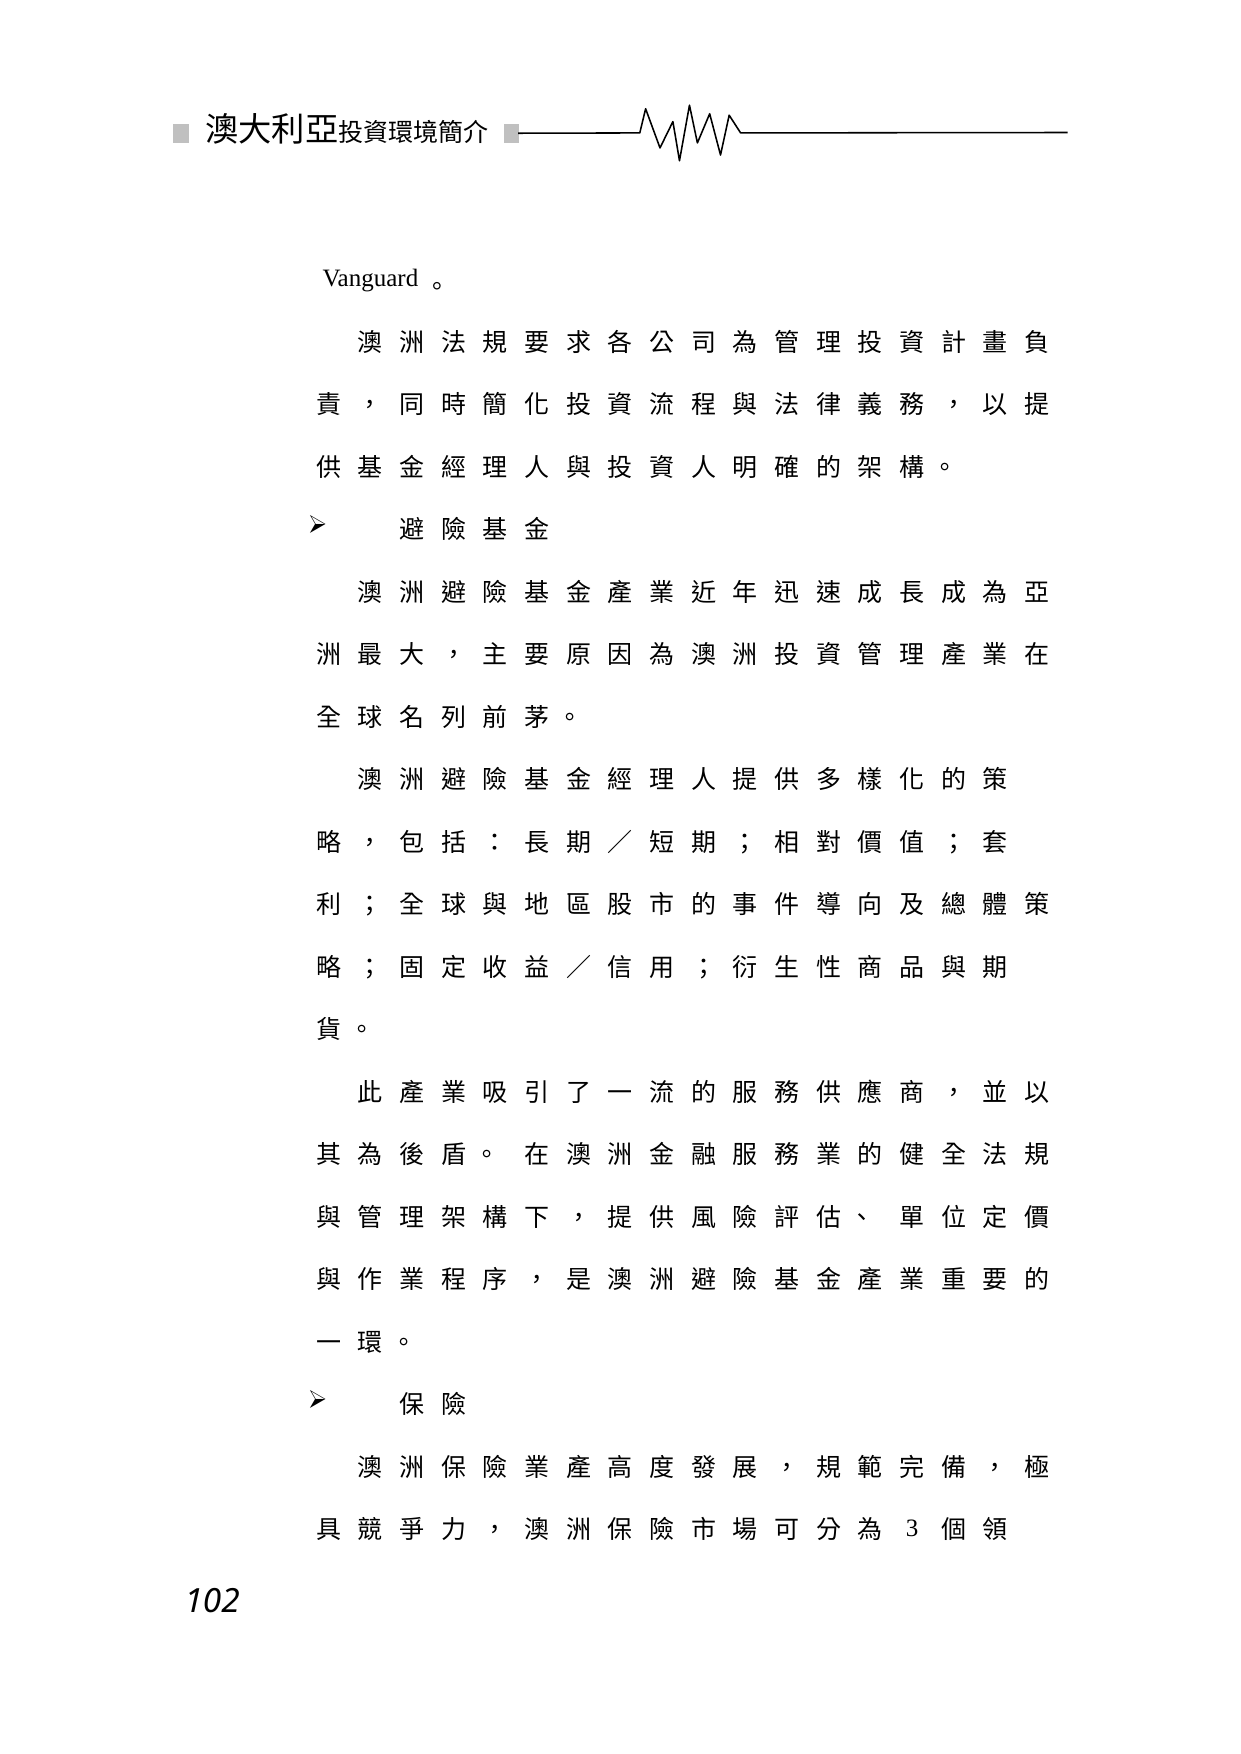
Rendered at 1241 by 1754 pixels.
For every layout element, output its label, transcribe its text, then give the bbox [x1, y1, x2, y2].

text 澳洲避險基金產業近年迅速成長成為亞洲最大，主要原因為澳洲投資管理產業在全球名列前茅。 [281, 549, 1058, 736]
list 避險基金 [301, 486, 1058, 549]
text Vanguard。 [281, 236, 1058, 299]
text 此產業吸引了一流的服務供應商，並以其為後盾。在澳洲金融服務業的健全法規與管理架構下，提供風險評估、單位定價與作業程序，是澳洲避險基金產業重要的一環。 [281, 1049, 1058, 1361]
text 澳洲保險業產高度發展，規範完備，極具競爭力，澳洲保險市場可分為3個領 [281, 1424, 1058, 1549]
text 澳洲避險基金經理人提供多樣化的策略，包括：長期／短期；相對價值；套利；全球與地區股市的事件導向及總體策略；固定收益／信用；衍生性商品與期貨。 [281, 736, 1058, 1049]
list 保險 [301, 1361, 1058, 1424]
text 澳洲法規要求各公司為管理投資計畫負責，同時簡化投資流程與法律義務，以提供基金經理人與投資人明確的架構。 [281, 299, 1058, 486]
